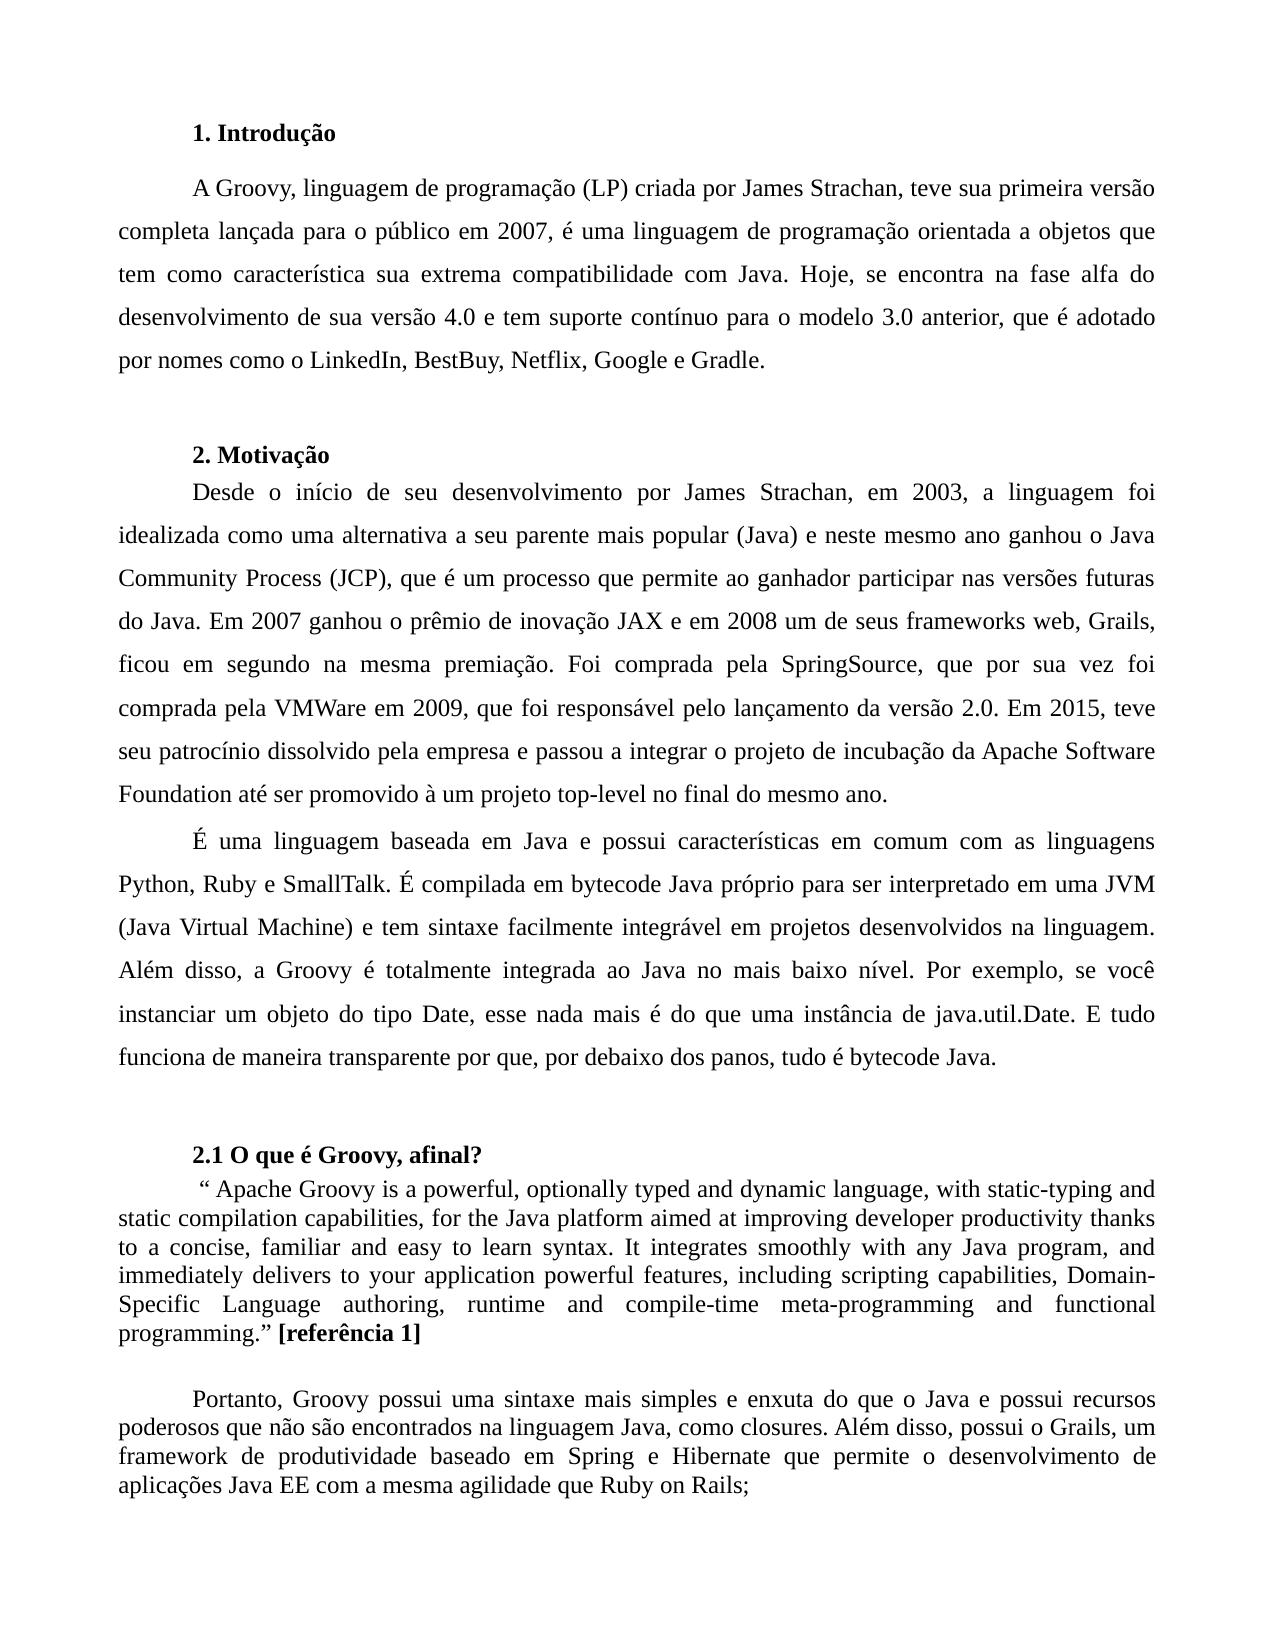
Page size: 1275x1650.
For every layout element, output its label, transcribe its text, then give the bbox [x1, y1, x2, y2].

text A Groovy, linguagem de programação (LP) criada por James Strachan, teve sua primeira versão completa lançada para o público em 2007, é uma linguagem de programação orientada a objetos que tem como característica sua extrema compatibilidade com Java. Hoje, se encontra na fase alfa do desenvolvimento de sua versão 4.0 e tem suporte contínuo para o modelo 3.0 anterior, que é adotado por nomes como o LinkedIn, BestBuy, Netflix, Google e Gradle. [118, 173, 1157, 374]
text Desde o início de seu desenvolvimento por James Strachan, em 2003, a linguagem foi idealizada como uma alternativa a seu parente mais popular (Java) e neste mesmo ano ganhou o Java Community Process (JCP), que é um processo que permite ao ganhador participar nas versões futuras do Java. Em 2007 ganhou o prêmio de inovação JAX e em 2008 um de seus frameworks web, Grails, ficou em segundo na mesma premiação. Foi comprada pela SpringSource, que por sua vez foi comprada pela VMWare em 2009, que foi responsável pelo lançamento da versão 2.0. Em 2015, teve seu patrocínio dissolvido pela empresa e passou a integrar o projeto de incubação da Apache Software Foundation até ser promovido à um projeto top-level no final do mesmo ano. [118, 477, 1157, 808]
text 2.1 O que é Groovy, afinal? [118, 1136, 1157, 1170]
text Portanto, Groovy possui uma sintaxe mais simples e enxuta do que o Java e possui recursos poderosos que não são encontrados na linguagem Java, como closures. Além disso, possui o Grails, um framework de produtividade baseado em Spring e Hibernate que permite o desenvolvimento de aplicações Java EE com a mesma agilidade que Ruby on Rails; [118, 1384, 1157, 1499]
text 2. Motivação [192, 440, 1157, 469]
text “ Apache Groovy is a powerful, optionally typed and dynamic language, with static-typing and static compilation capabilities, for the Java platform aimed at improving developer productivity thanks to a concise, familiar and easy to learn syntax. It integrates smoothly with any Java program, and immediately delivers to your application powerful features, including scripting capabilities, Domain-Specific Language authoring, runtime and compile-time meta-programming and functional programming.” [referência 1] [118, 1174, 1157, 1347]
text É uma linguagem baseada em Java e possui características em comum com as linguagens Python, Ruby e SmallTalk. É compilada em bytecode Java próprio para ser interpretado em uma JVM (Java Virtual Machine) e tem sintaxe facilmente integrável em projetos desenvolvidos na linguagem. Além disso, a Groovy é totalmente integrada ao Java no mais baixo nível. Por exemplo, se você instanciar um objeto do tipo Date, esse nada mais é do que uma instância de java.util.Date. E tudo funciona de maneira transparente por que, por debaixo dos panos, tudo é bytecode Java. [118, 826, 1157, 1071]
text 1. Introdução [192, 118, 1157, 147]
